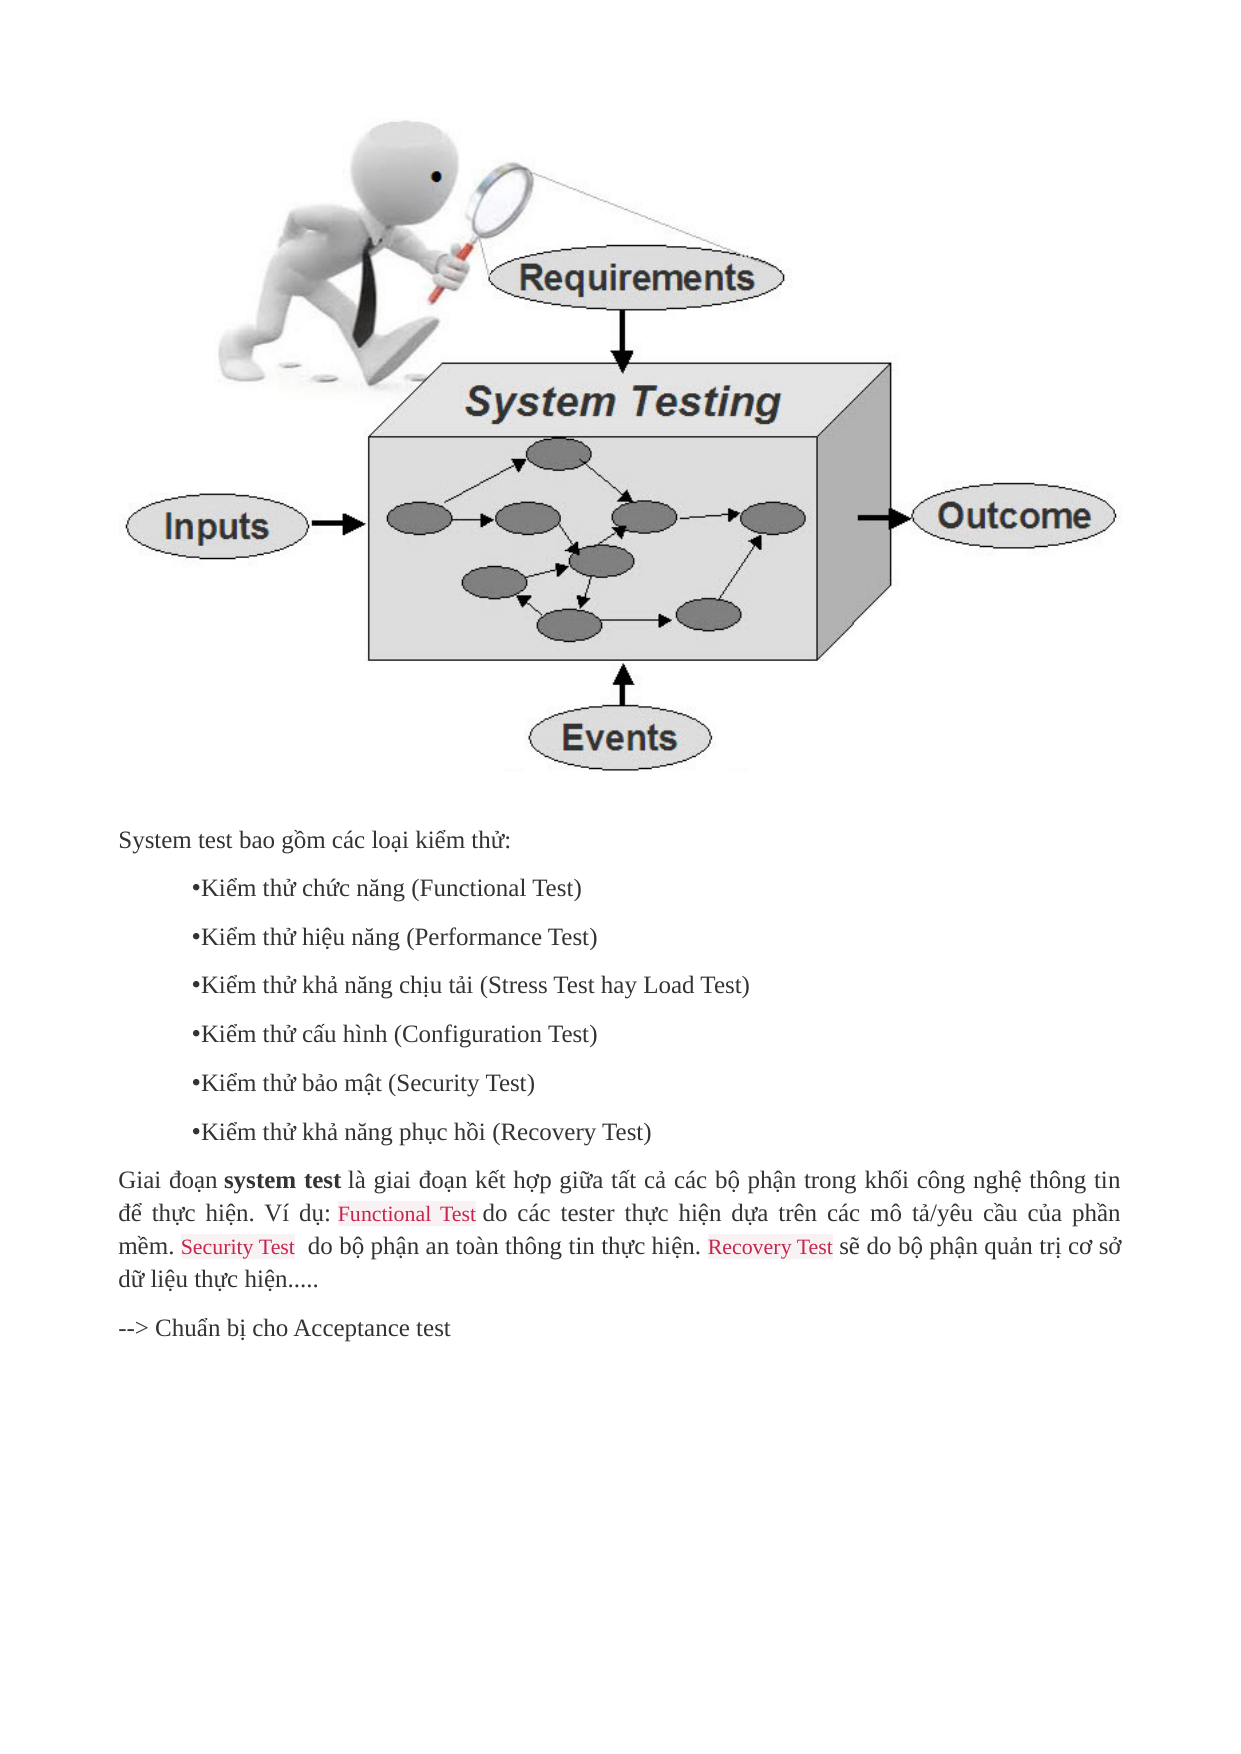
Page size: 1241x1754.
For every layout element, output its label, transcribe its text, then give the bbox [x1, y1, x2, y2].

text System test bao gồm các loại kiểm thử: [118, 825, 1122, 853]
list Kiểm thử khả năng chịu tải (Stress Test hay Load Test) [118, 971, 1122, 999]
list Kiểm thử hiệu năng (Performance Test) [118, 922, 1122, 951]
text --> Chuẩn bị cho Acceptance test [118, 1313, 1122, 1342]
list Kiểm thử cấu hình (Configuration Test) [118, 1019, 1122, 1048]
text Giai đoạn system test là giai đoạn kết hợp giữa tất cả các bộ phận trong khối công nghệ thông tin để thực hiện. Ví dụ: Functional Test do các tester thực hiện dựa trên các mô tả/yêu cầu của phần mềm. Security Test do bộ phận an toàn thông tin thực hiện. Recovery Test sẽ do bộ phận quản trị cơ sở dữ liệu thực hiện..... [118, 1165, 1122, 1293]
list Kiểm thử bảo mật (Security Test) [118, 1068, 1122, 1097]
picture [118, 118, 1123, 772]
list Kiểm thử khả năng phục hồi (Recovery Test) [118, 1117, 1122, 1145]
list Kiểm thử chức năng (Functional Test) [118, 873, 1122, 902]
